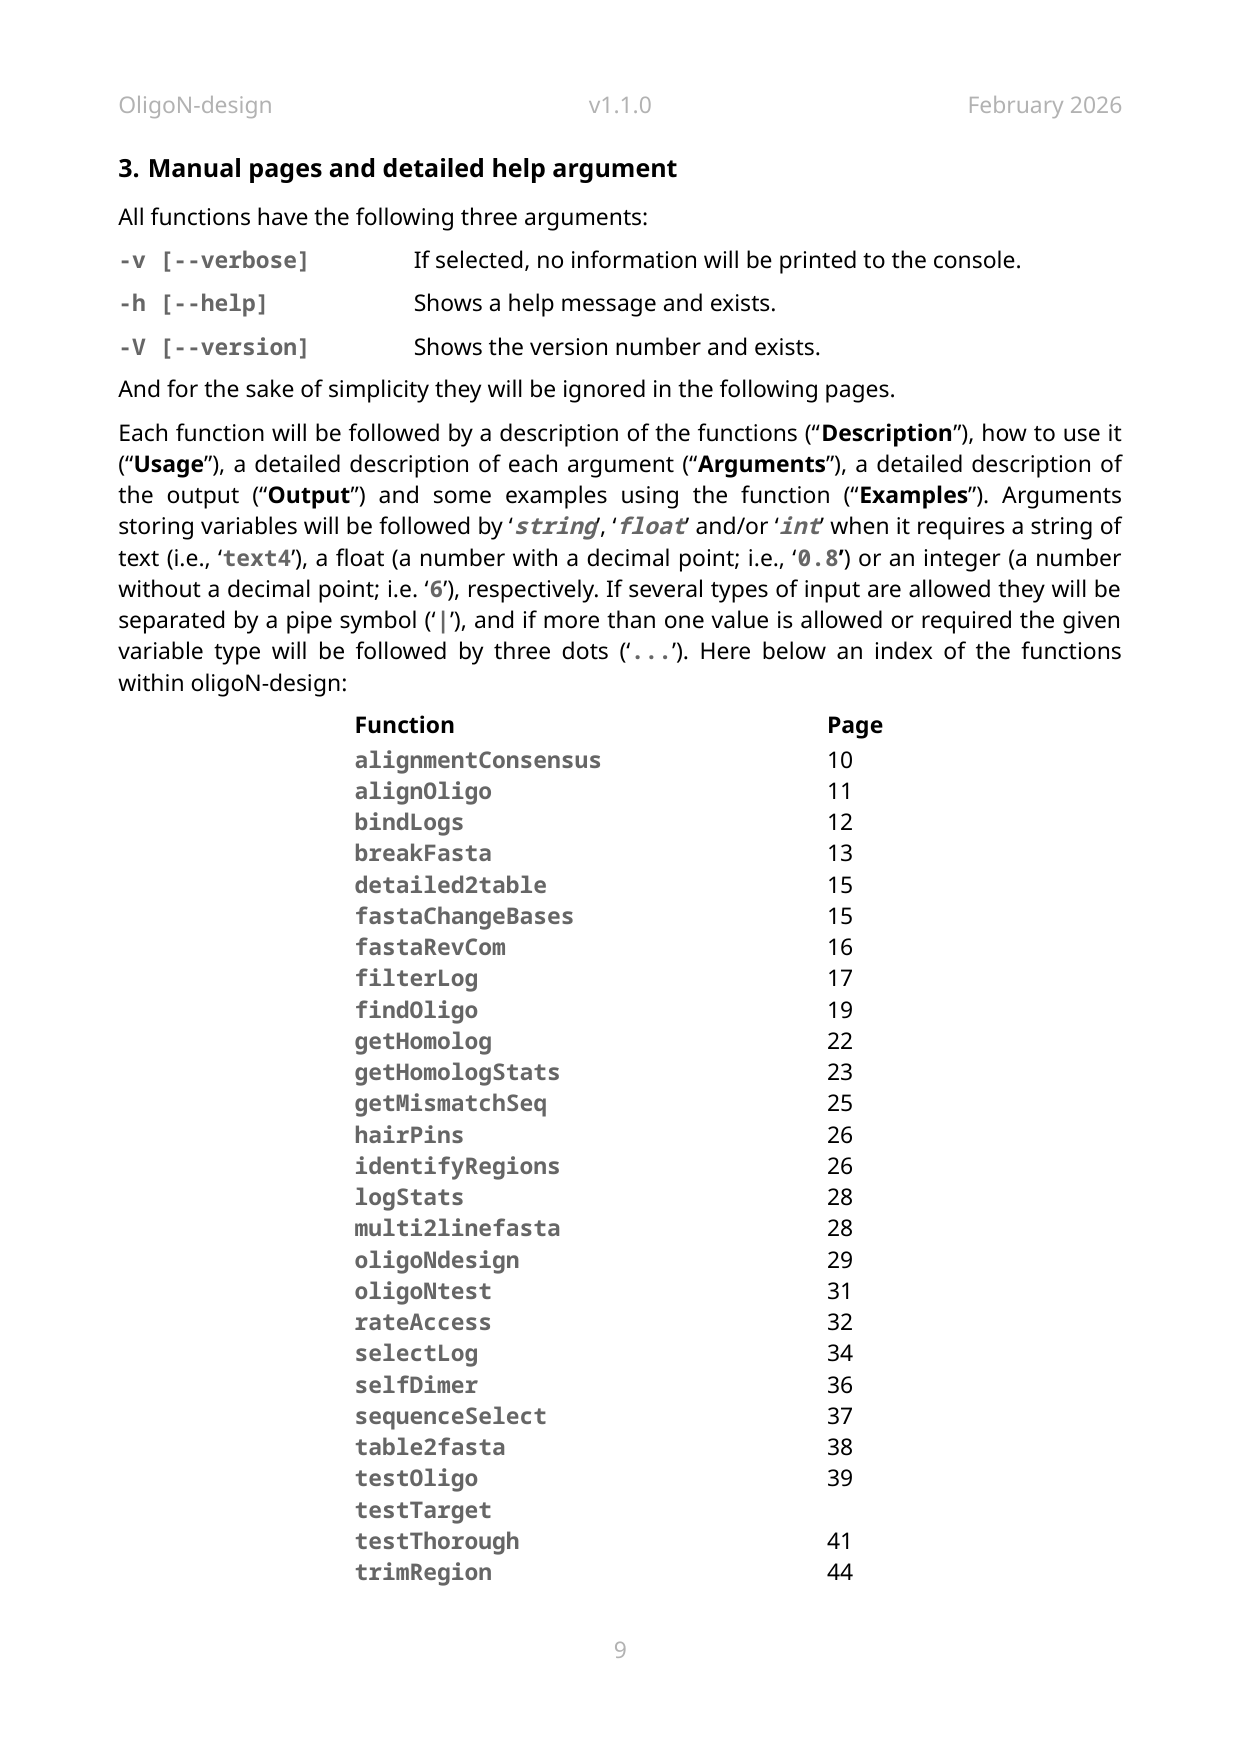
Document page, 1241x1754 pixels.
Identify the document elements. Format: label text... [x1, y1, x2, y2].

text bindLogs 12 [354, 806, 1122, 837]
text selectLog 33 [354, 1337, 1122, 1369]
text logStats 27 [354, 1181, 1122, 1212]
text Function Page [354, 709, 1122, 741]
text oligoNdesign 29 [354, 1244, 1122, 1275]
text -V [--version] Shows the version number and exists. [118, 330, 1122, 362]
text fastaRevCom 16 [354, 931, 1122, 962]
text multi2linefasta 28 [354, 1212, 1122, 1244]
subtitle Manual pages and detailed help argument [118, 150, 1122, 184]
text -h [--help] Shows a help message and exists. [118, 287, 1122, 319]
text oligoNtest 31 [354, 1275, 1122, 1306]
text And for the sake of simplicity they will be ignored in the following pages. [118, 373, 1122, 405]
text getHomologStats 23 [354, 1056, 1122, 1087]
text findOligo 18 [354, 994, 1122, 1025]
text testOligo 38 [354, 1462, 1122, 1494]
text -v [--verbose] If selected, no information will be printed to the console. [118, 244, 1122, 276]
text alignOligo 11 [354, 775, 1122, 806]
text getMismatchSeq 24 [354, 1087, 1122, 1119]
text table2fasta 37 [354, 1431, 1122, 1462]
text trimRegion 43 [354, 1556, 1122, 1587]
text hairPins 25 [354, 1119, 1122, 1150]
text selfDimer 35 [354, 1369, 1122, 1400]
text filterLog 17 [354, 962, 1122, 994]
text Each function will be followed by a description of the functions (“Description”), how to use it (“Usage”), a detailed description of each argument (“Arguments”), a detailed description of the output (“Output”) and some examples using the function (“Examples”). Arguments storing variables will be followed by ‘string’, ‘float’ and/or ‘int’ when it requires a string of text (i.e., ‘text4’), a float (a number with a decimal point; i.e., ‘0.8’) or an integer (a number without a decimal point; i.e. ‘6’), respectively. If several types of input are allowed they will be separated by a pipe symbol (‘|’), and if more than one value is allowed or required the given variable type will be followed by three dots (‘...’). Here below an index of the functions within oligoN-design: [118, 416, 1122, 698]
text detailed2table 15 [354, 869, 1122, 900]
text identifyRegions 26 [354, 1150, 1122, 1181]
text sequenceSelect 36 [354, 1400, 1122, 1431]
text testTarget [354, 1494, 1122, 1525]
text rateAccess 31 [354, 1306, 1122, 1337]
text breakFasta 13 [354, 837, 1122, 869]
text fastaChangeBases 15 [354, 900, 1122, 931]
text testThorough 40 [354, 1525, 1122, 1556]
text All functions have the following three arguments: [118, 201, 1122, 233]
text getHomolog 22 [354, 1025, 1122, 1056]
text alignmentConsensus 10 [354, 744, 1122, 775]
